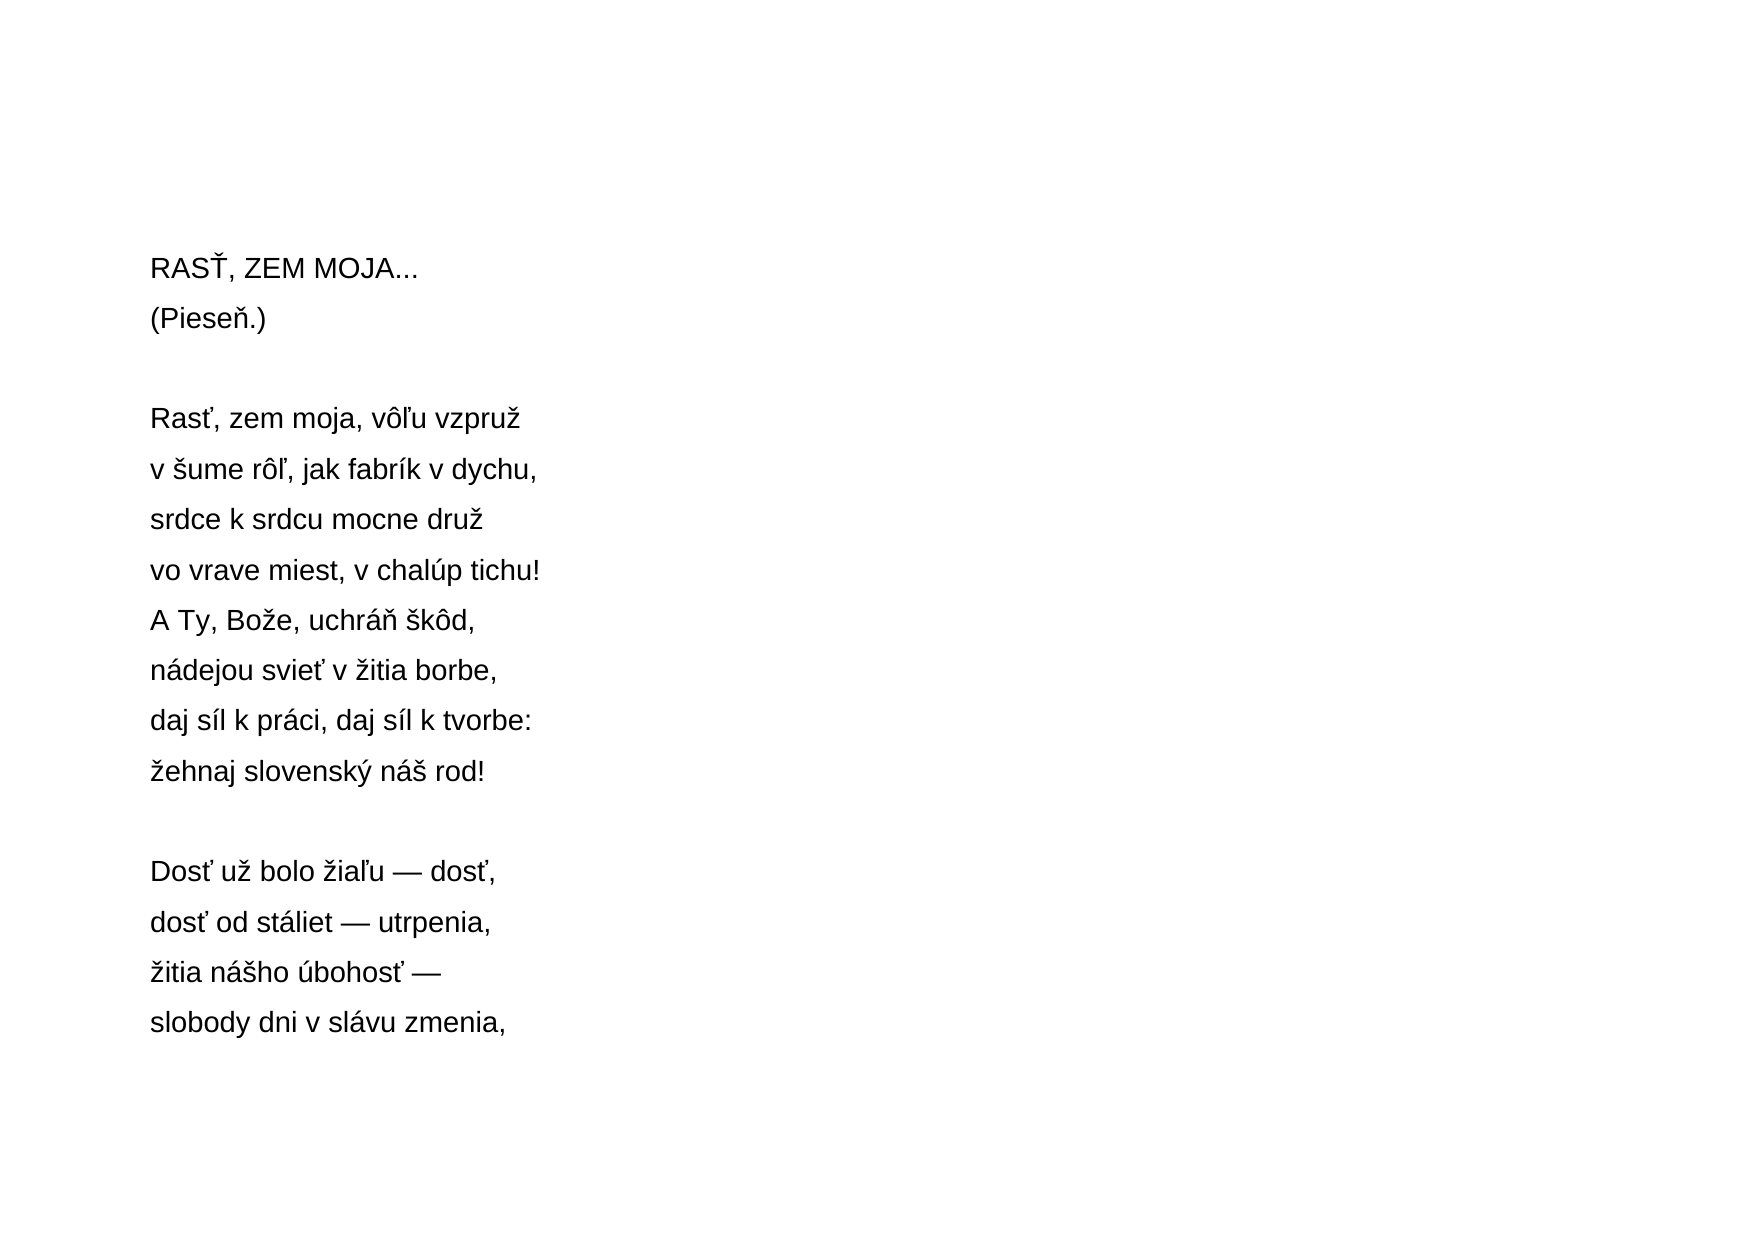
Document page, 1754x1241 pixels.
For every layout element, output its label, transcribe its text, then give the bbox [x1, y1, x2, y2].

text vo vrave miest, v chalúp tichu! [150, 552, 1243, 586]
text žitia nášho úbohosť — [150, 955, 1243, 988]
text Dosť už bolo žiaľu — dosť, [150, 854, 1243, 888]
text A Ty, Bože, uchráň škôd, [150, 603, 1243, 636]
text RASŤ, ZEM MOJA... [150, 251, 1243, 284]
text dosť od stáliet — utrpenia, [150, 905, 1243, 938]
text daj síl k práci, daj síl k tvorbe: [150, 703, 1243, 737]
text Rasť, zem moja, vôľu vzpruž [150, 402, 1243, 435]
text srdce k srdcu mocne druž [150, 502, 1243, 536]
text slobody dni v slávu zmenia, [150, 1005, 1243, 1039]
text nádejou svieť v žitia borbe, [150, 653, 1243, 687]
text v šume rôľ, jak fabrík v dychu, [150, 452, 1243, 485]
text žehnaj slovenský náš rod! [150, 754, 1243, 787]
text (Pieseň.) [150, 301, 1243, 334]
